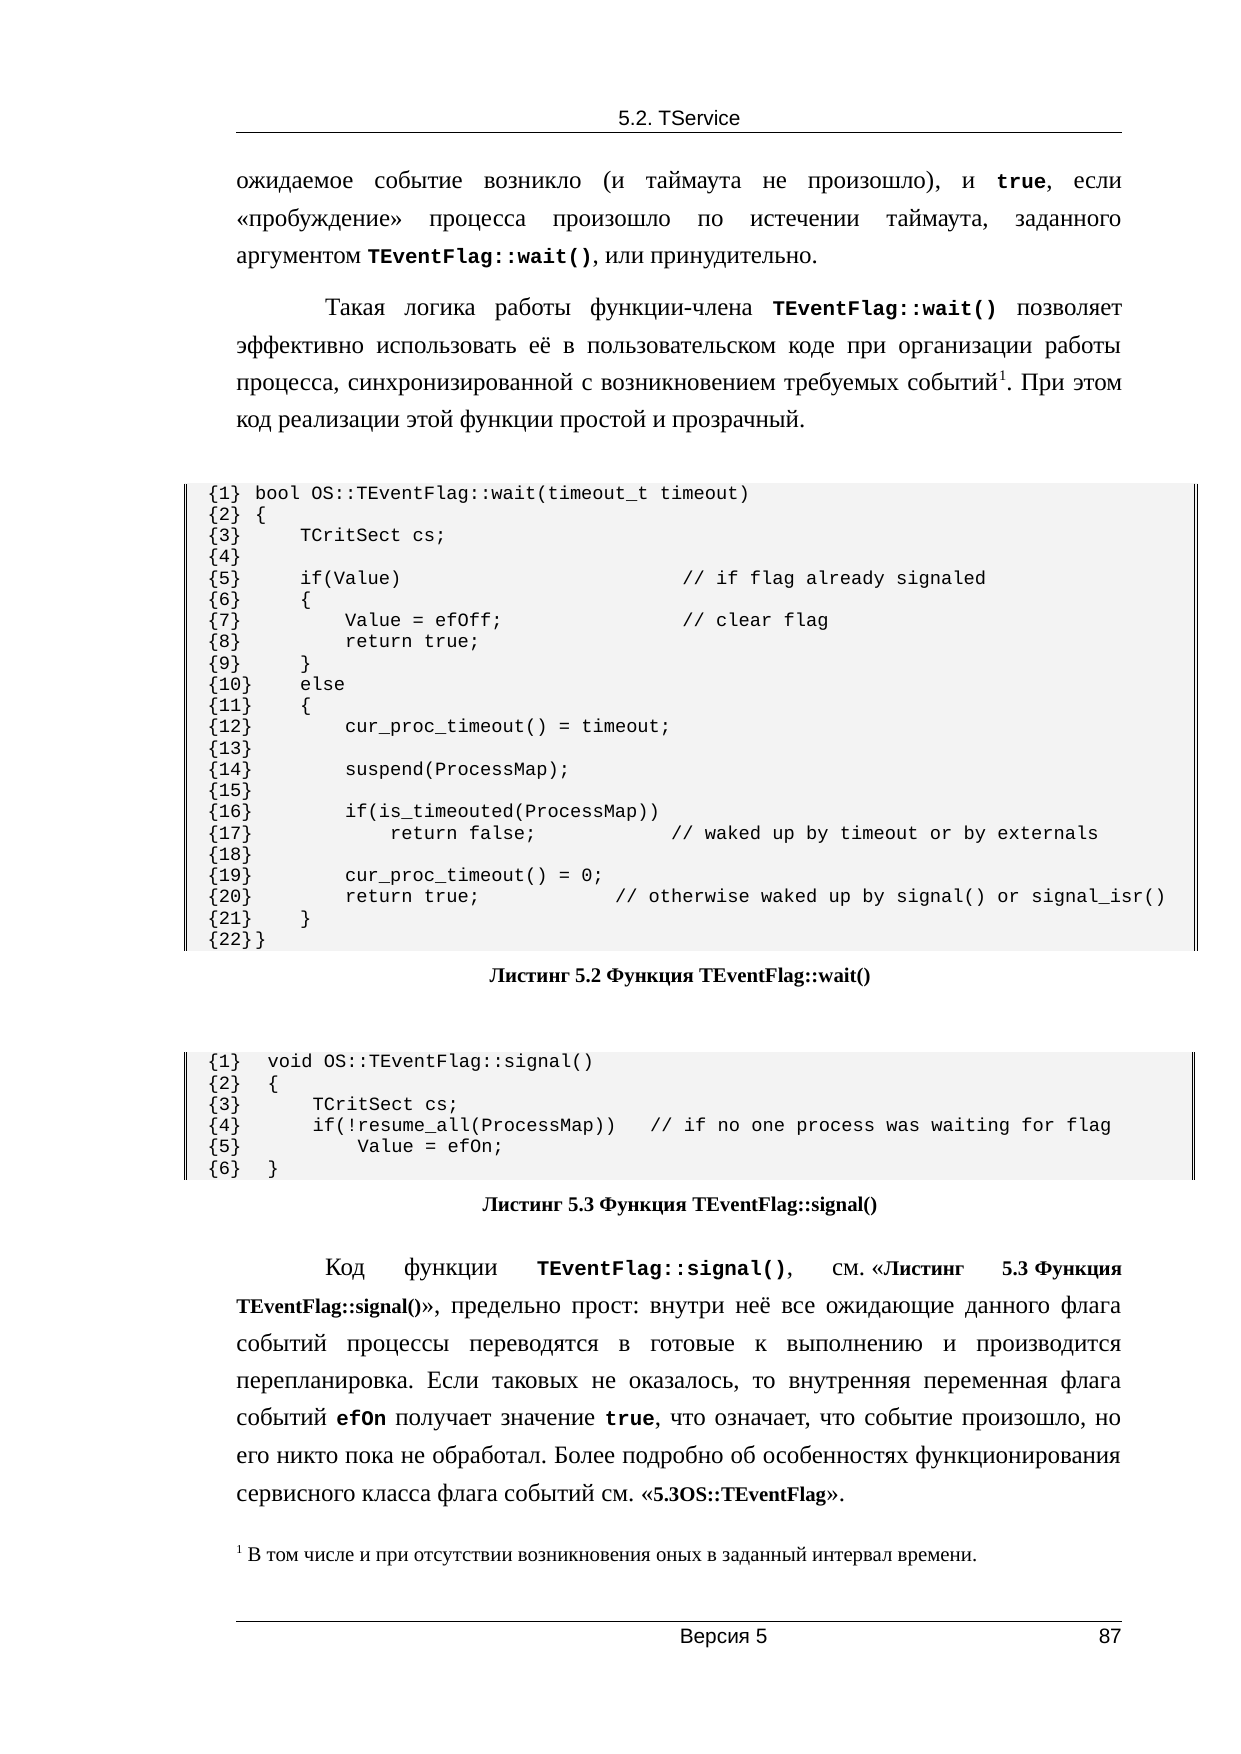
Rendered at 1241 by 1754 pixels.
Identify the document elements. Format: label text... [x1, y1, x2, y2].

list TCritSect cs; [187, 1095, 1192, 1116]
list Value = efOff; // clear flag [187, 611, 1194, 632]
list return false; // waked up by timeout or by externals [187, 823, 1194, 845]
list { [187, 590, 1194, 611]
list { [187, 505, 1194, 526]
list { [187, 696, 1194, 717]
list if(Value) // if flag already signaled [187, 568, 1194, 590]
list void OS::TEventFlag::signal() [187, 1052, 1192, 1073]
list return true; [187, 632, 1194, 653]
list } [187, 930, 1194, 951]
list if(is_timeouted(ProcessMap)) [187, 802, 1194, 823]
list bool OS::TEventFlag::wait(timeout_t timeout) [184, 483, 1194, 505]
text ожидаемое событие возникло (и таймаута не произошло), и true, если «пробуждение» процесса произошло по истечении таймаута, заданного аргументом TEventFlag::wait(), или принудительно. [236, 165, 1122, 270]
text В том числе и при отсутствии возникновения оных в заданный интервал времени. [236, 1542, 1122, 1566]
list } [187, 1158, 1192, 1180]
list suspend(ProcessMap); [187, 760, 1194, 781]
list TCritSect cs; [187, 526, 1194, 547]
text Такая логика работы функции-члена TEventFlag::wait() позволяет эффективно использовать её в пользовательском коде при организации работы процесса, синхронизированной с возникновением требуемых событий. При этом код реализации этой функции простой и прозрачный. [236, 292, 1122, 433]
list cur_proc_timeout() = timeout; [187, 717, 1194, 738]
text Листинг 5.2 Функция TEventFlag::wait() [237, 963, 1122, 987]
text Листинг 5.3 Функция TEventFlag::signal() [237, 1192, 1122, 1216]
text Код функции TEventFlag::signal(), см. «Листинг 5.3 Функция TEventFlag::signal()», предельно прост: внутри неё все ожидающие данного флага событий процессы переводятся в готовые к выполнению и производится перепланировка. Если таковых не оказалось, то внутренняя переменная флага событий efOn получает значение true, что означает, что событие произошло, но его никто пока не обработал. Более подробно об особенностях функционирования сервисного класса флага событий см. «5.3OS::TEventFlag». [236, 1252, 1122, 1506]
list { [187, 1073, 1192, 1095]
list else [187, 675, 1194, 696]
list return true; // otherwise waked up by signal() or signal_isr() [187, 887, 1194, 908]
list cur_proc_timeout() = 0; [187, 866, 1194, 887]
list } [187, 908, 1194, 930]
list Value = efOn; [187, 1137, 1192, 1158]
list } [187, 653, 1194, 675]
list if(!resume_all(ProcessMap)) // if no one process was waiting for flag [187, 1116, 1192, 1137]
